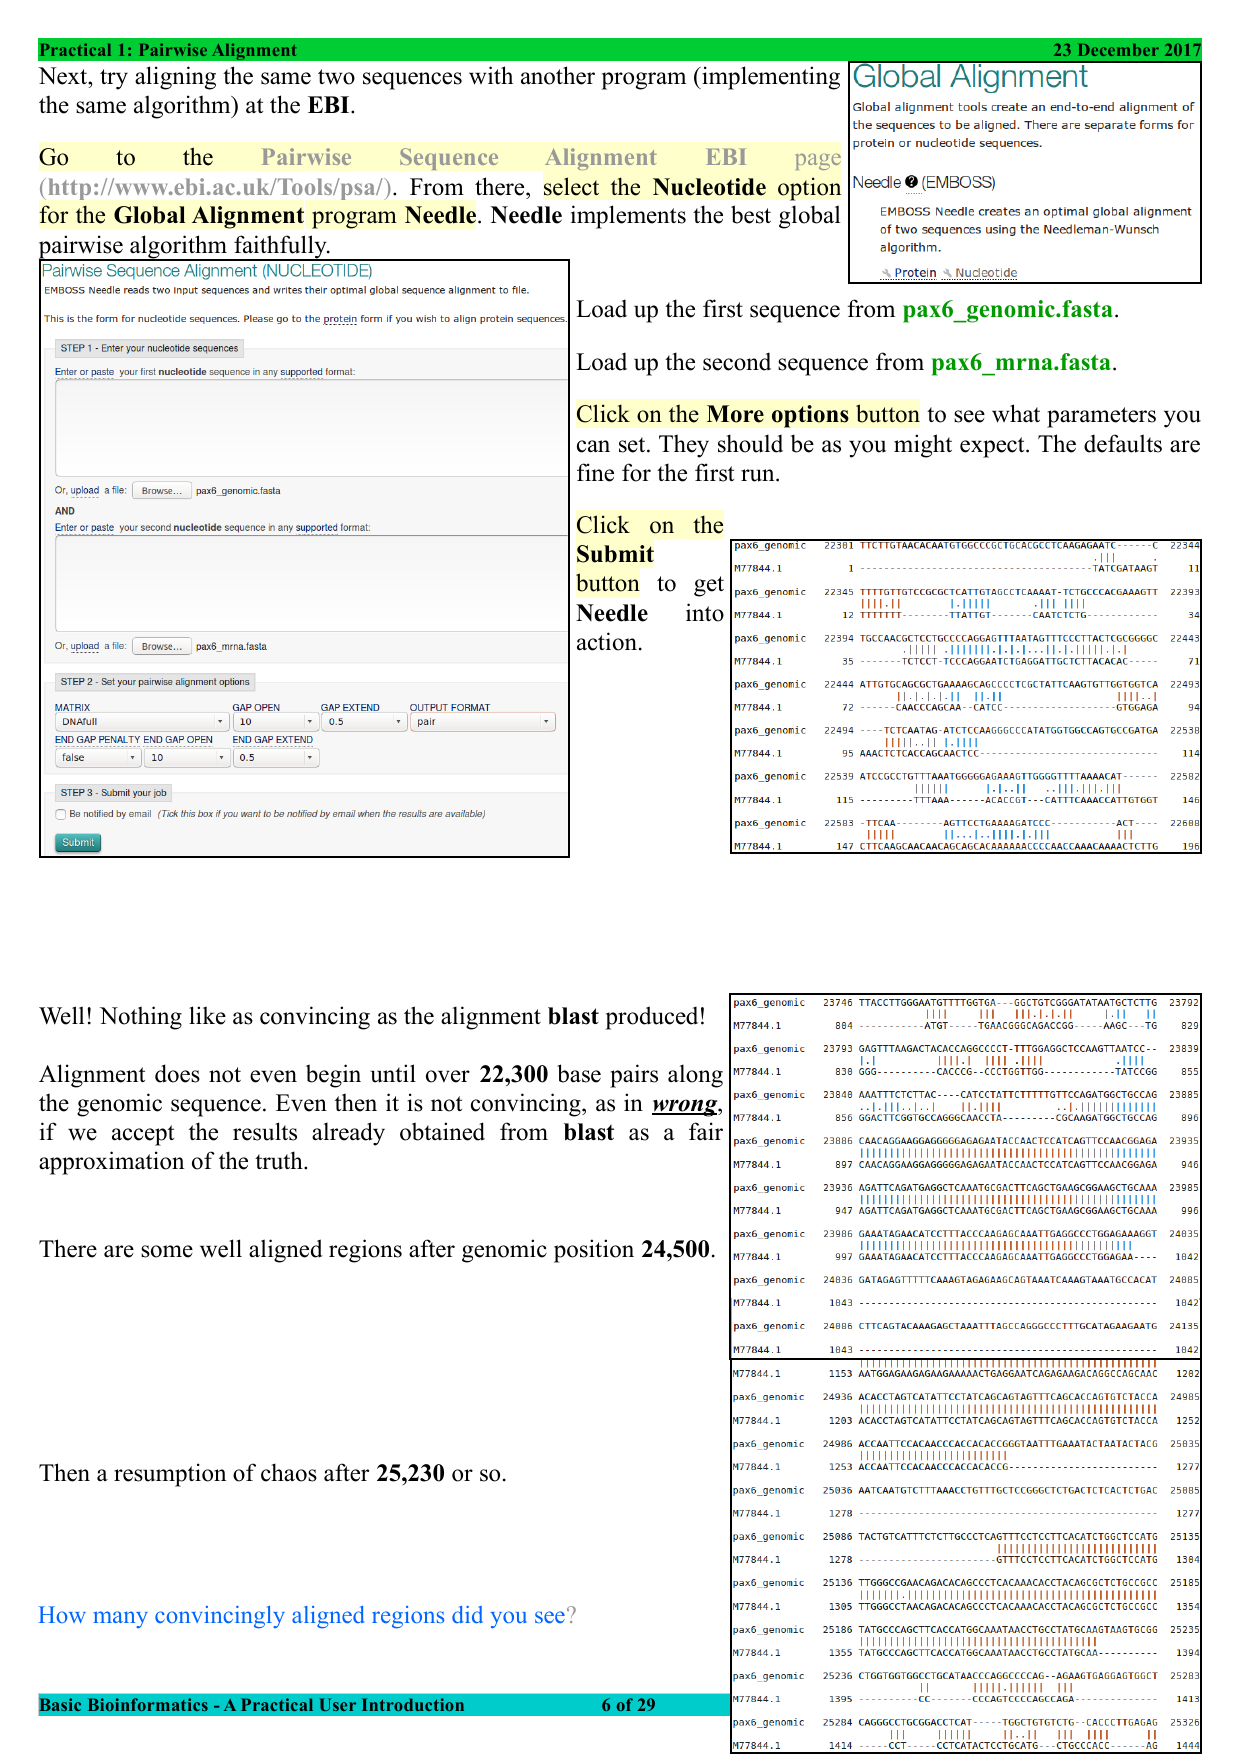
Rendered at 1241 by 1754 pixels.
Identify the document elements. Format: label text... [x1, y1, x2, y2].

picture [732, 1360, 1200, 1752]
picture [732, 541, 1200, 852]
text Well! Nothing like as convincing as the alignment blast produced! [38, 1001, 729, 1029]
text Next, try aligning the same two sequences with another program (implementing the same algorithm) at the EBI. [38, 61, 848, 284]
text Load up the second sequence from pax6_mrna.fasta. [570, 347, 1202, 376]
text Alignment does not even begin until over 22,300 base pairs along the genomic sequence. Even then it is not convincing, as in wrong, if we accept the results already obtained from blast as a fair approximation of the truth. [38, 1059, 729, 1175]
text Load up the first sequence from pax6_genomic.fasta. [570, 294, 1202, 323]
picture [731, 995, 1200, 1358]
picture [850, 63, 1200, 282]
text Click on the Submit button to get Needle into action. [570, 510, 1202, 656]
text Go to the Pairwise Sequence Alignment EBI page (http://www.ebi.ac.uk/Tools/psa/). From there, select the Nucleotide option for the Global Alignment program Needle. Needle implements the best global pairwise algorithm faithfully. [38, 142, 847, 258]
text There are some well aligned regions after genomic position 24,500. [38, 1234, 729, 1263]
text Then a resumption of chaos after 25,230 or so. [38, 1458, 730, 1487]
picture [41, 261, 568, 856]
text Click on the More options button to see what parameters you can set. They should be as you might expect. The defaults are fine for the first run. [570, 399, 1202, 487]
text How many convincingly aligned regions did you see? [38, 1599, 730, 1628]
